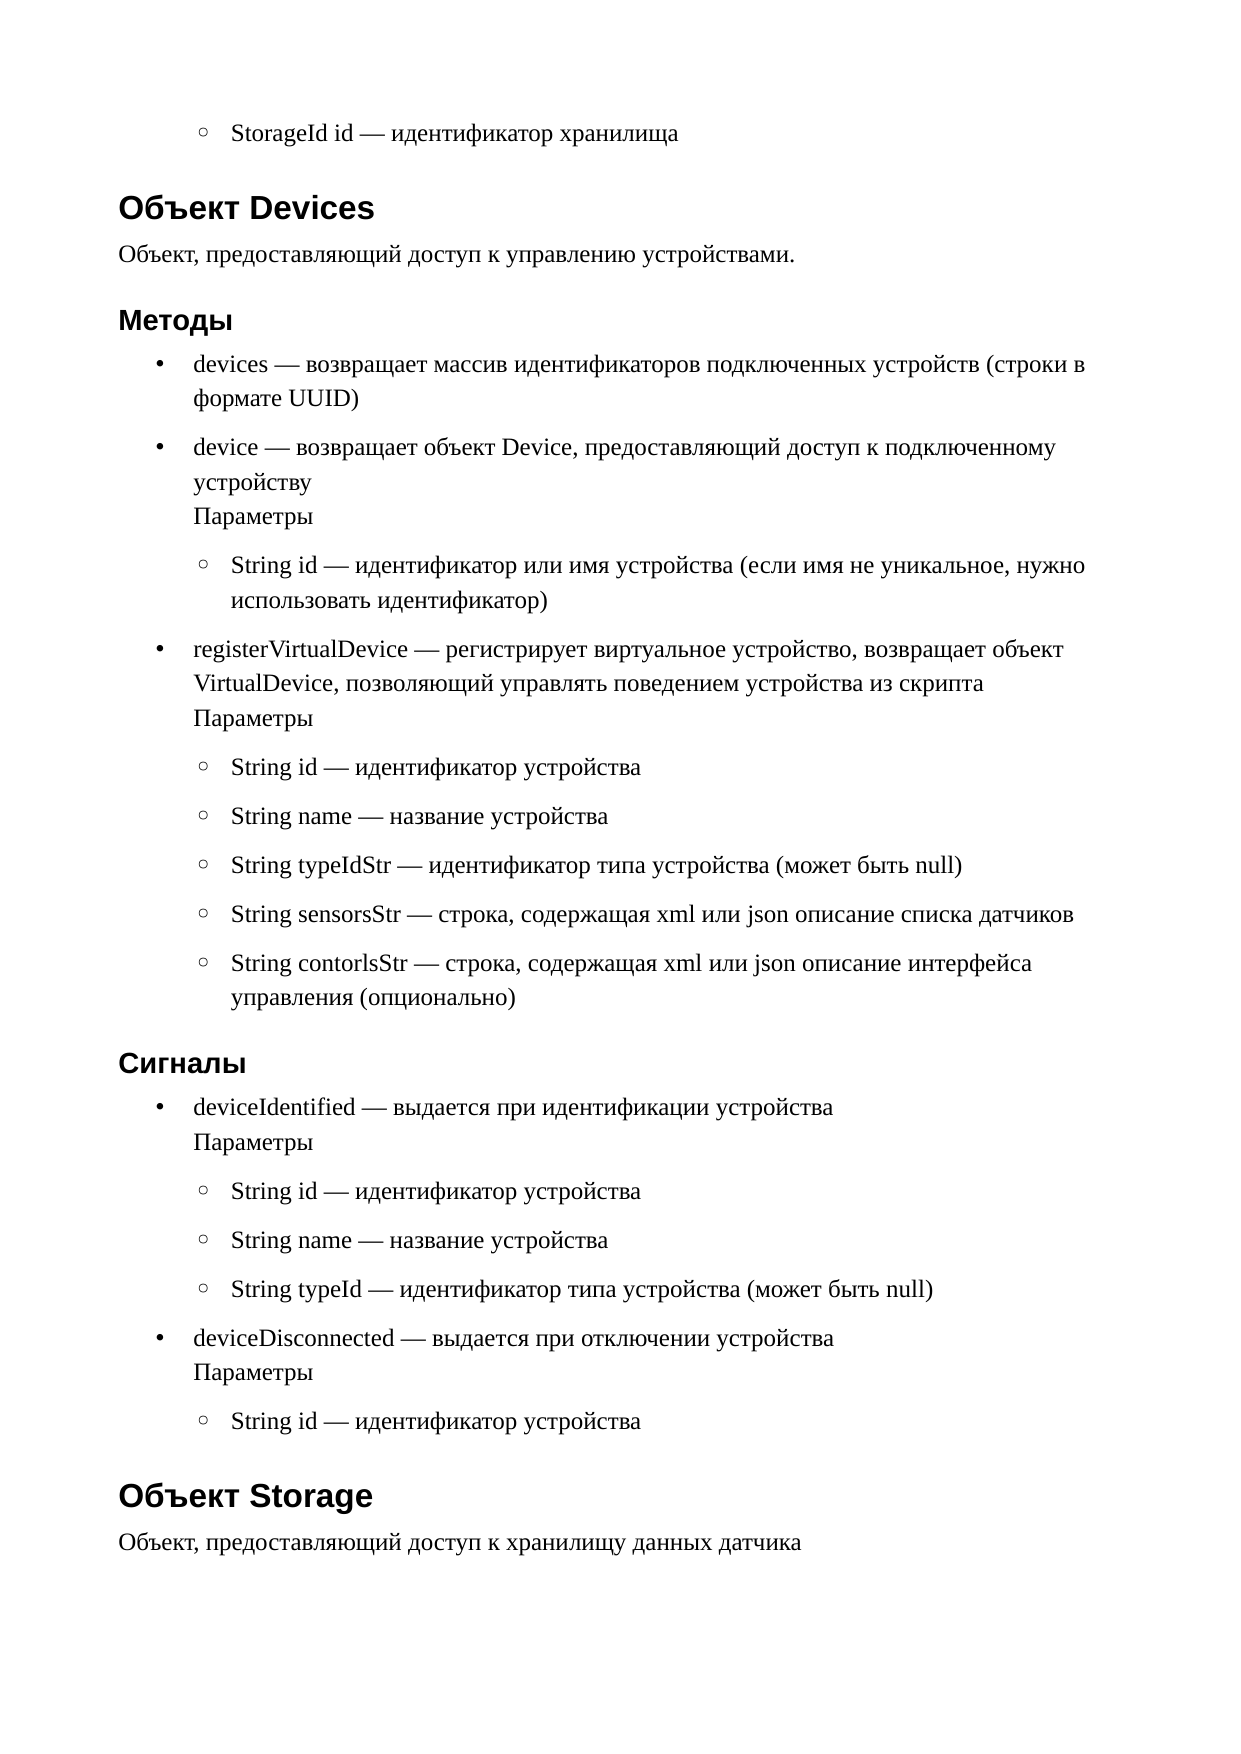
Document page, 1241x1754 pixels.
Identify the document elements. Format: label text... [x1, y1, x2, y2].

list StorageId id — идентификатор хранилища [193, 118, 1122, 147]
list String id — идентификатор устройства [193, 752, 1122, 781]
list devices — возвращает массив идентификаторов подключенных устройств (строки в формате UUID) [156, 349, 1122, 412]
subtitle Методы [118, 303, 1122, 336]
list String name — название устройства [193, 801, 1122, 829]
subtitle Объект Storage [118, 1476, 1122, 1515]
list String typeId — идентификатор типа устройства (может быть null) [193, 1274, 1122, 1303]
list String name — название устройства [193, 1225, 1122, 1253]
list String typeIdStr — идентификатор типа устройства (может быть null) [193, 850, 1122, 879]
list deviceDisconnected — выдается при отключении устройства Параметры [156, 1323, 1122, 1386]
list String id — идентификатор или имя устройства (если имя не уникальное, нужно использовать идентификатор) [193, 550, 1122, 613]
text Объект, предоставляющий доступ к хранилищу данных датчика [118, 1527, 1122, 1556]
list String id — идентификатор устройства [193, 1176, 1122, 1204]
text Объект, предоставляющий доступ к управлению устройствами. [118, 239, 1122, 268]
list deviceIdentified — выдается при идентификации устройства Параметры [156, 1092, 1122, 1155]
list String id — идентификатор устройства [193, 1406, 1122, 1435]
subtitle Объект Devices [118, 188, 1122, 226]
list String contorlsStr — строка, содержащая xml или json описание интерфейса управления (опционально) [193, 948, 1122, 1011]
list device — возвращает объект Device, предоставляющий доступ к подключенному устройству Параметры [156, 432, 1122, 530]
subtitle Сигналы [118, 1046, 1122, 1080]
list String sensorsStr — строка, содержащая xml или json описание списка датчиков [193, 899, 1122, 928]
list registerVirtualDevice — регистрирует виртуальное устройство, возвращает объект VirtualDevice, позволяющий управлять поведением устройства из скрипта Параметры [156, 634, 1122, 731]
